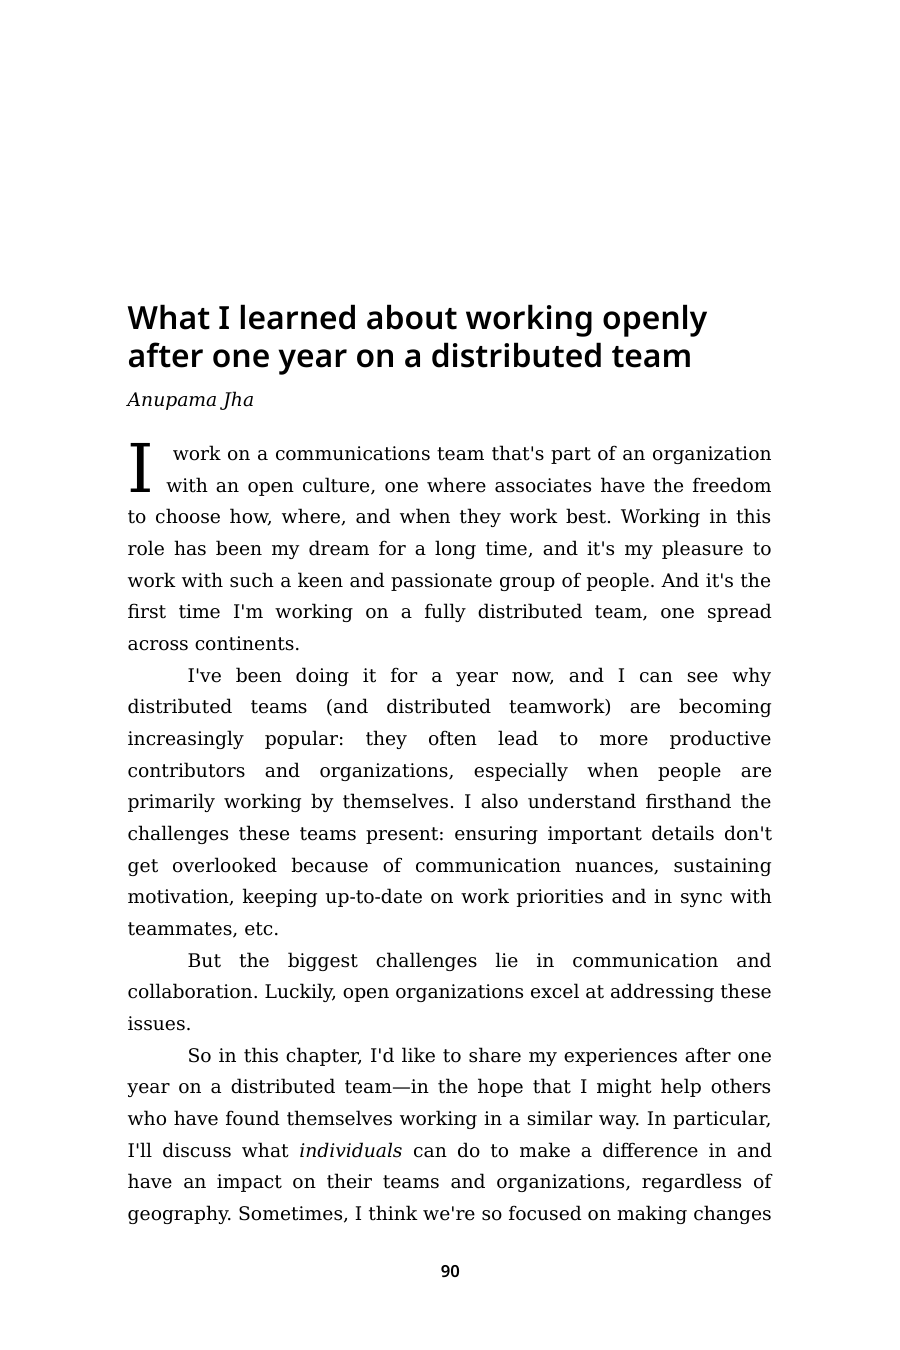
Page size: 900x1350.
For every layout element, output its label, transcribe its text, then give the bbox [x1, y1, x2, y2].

subtitle What I learned about working openly after one year on a distributed team [127, 298, 772, 377]
text So in this chapter, I'd like to share my experiences after one year on a distributed team—in the hope that I might help others who have found themselves working in a similar way. In particular, I'll discuss what individuals can do to make a difference in and have an impact on their teams and organizations, regardless of geography. Sometimes, I think we're so focused on making changes [127, 1045, 772, 1225]
text I've been doing it for a year now, and I can see why distributed teams (and distributed teamwork) are becoming increasingly popular: they often lead to more productive contributors and organizations, especially when people are primarily working by themselves. I also understand firsthand the challenges these teams present: ensuring important details don't get overlooked because of communication nuances, sustaining motivation, keeping up-to-date on work priorities and in sync with teammates, etc. [127, 665, 772, 940]
text Anupama Jha [127, 389, 772, 411]
text I work on a communications team that's part of an organization with an open culture, one where associates have the freedom to choose how, where, and when they work best. Working in this role has been my dream for a long time, and it's my pleasure to work with such a keen and passionate group of people. And it's the first time I'm working on a fully distributed team, one spread across continents. [127, 443, 772, 655]
text But the biggest challenges lie in communication and collaboration. Luckily, open organizations excel at addressing these issues. [127, 950, 772, 1035]
